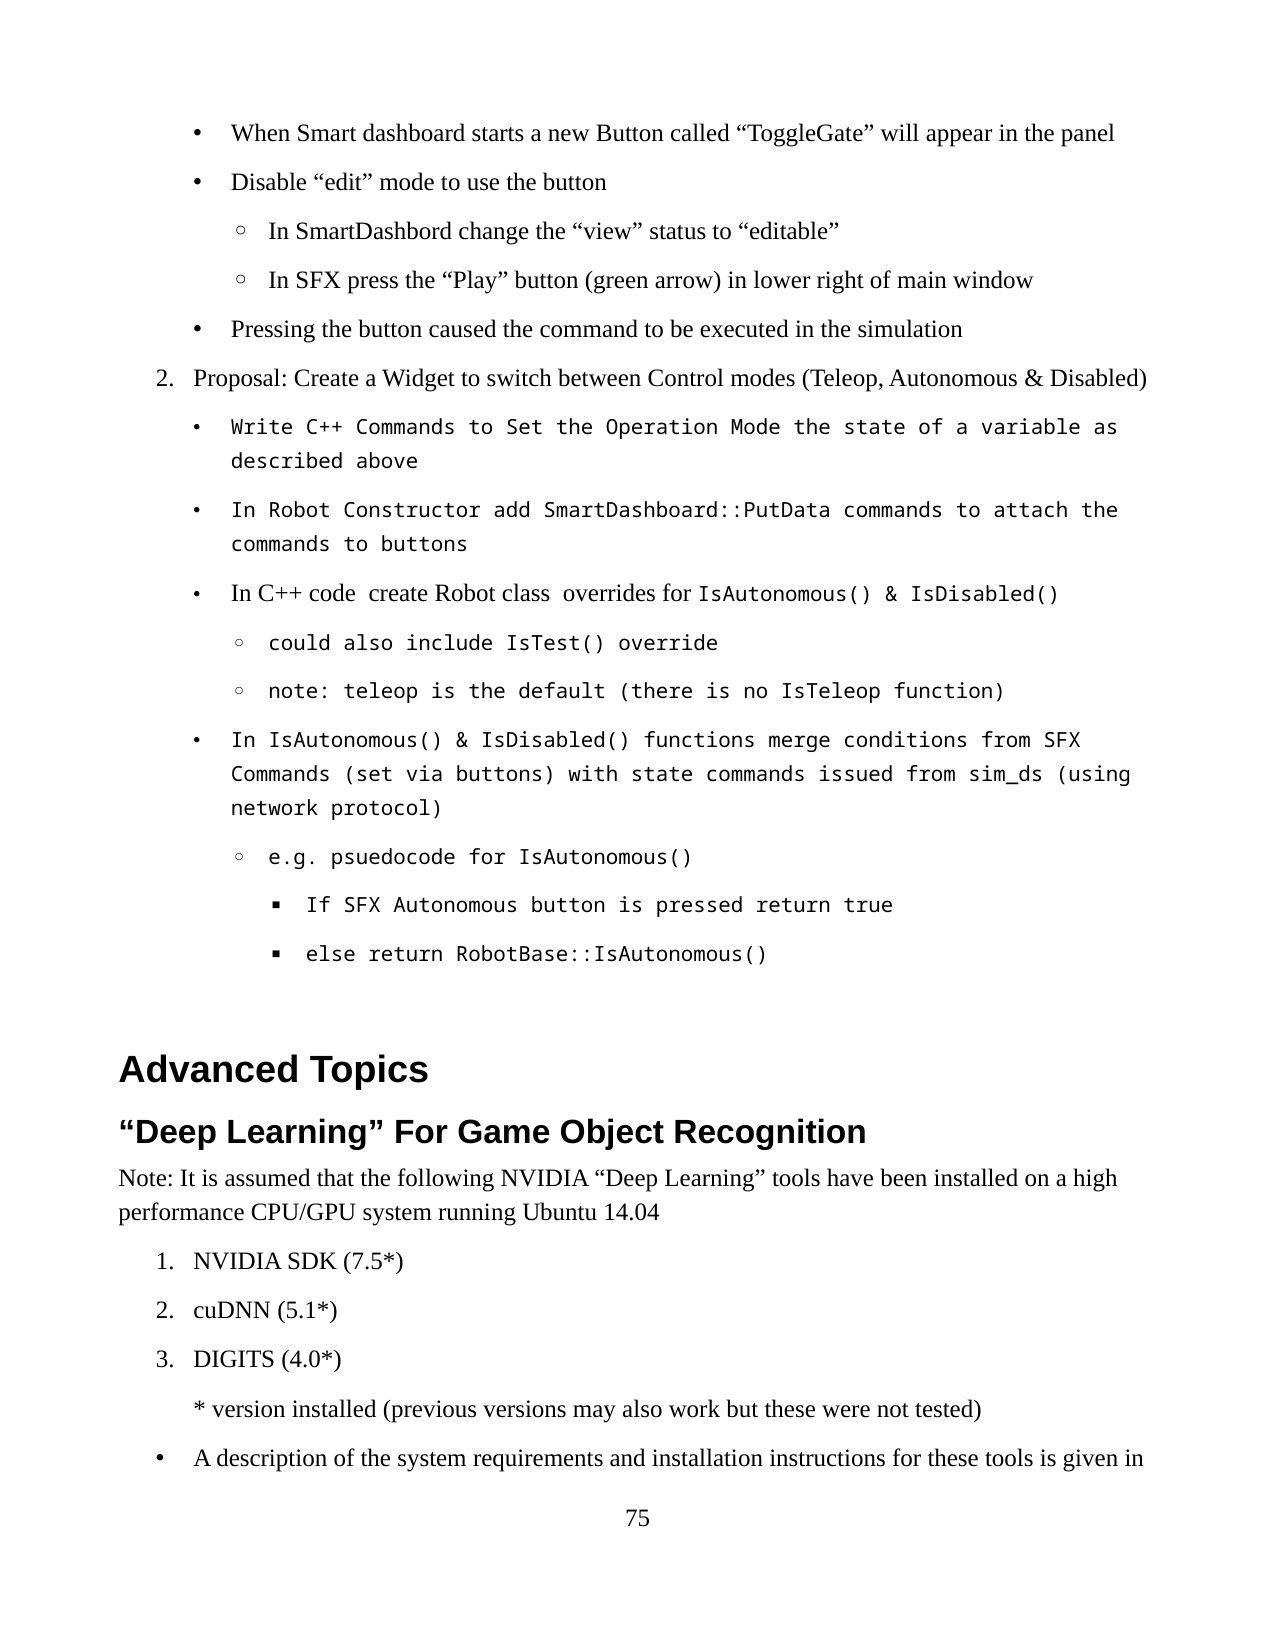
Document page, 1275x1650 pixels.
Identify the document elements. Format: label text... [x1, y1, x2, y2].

list A description of the system requirements and installation instructions for these tools is given in [156, 1443, 1157, 1471]
subtitle “Deep Learning” For Game Object Recognition [118, 1112, 1157, 1150]
list could also include IsTest() override [231, 628, 1157, 656]
list In IsAutonomous() & IsDisabled() functions merge conditions from SFX Commands (set via buttons) with state commands issued from sim_ds (using network protocol) [193, 725, 1157, 822]
list In C++ code create Robot class overrides for IsAutonomous() & IsDisabled() [193, 578, 1157, 607]
list cuDNN (5.1*) [156, 1296, 1157, 1324]
list If SFX Autonomous button is pressed return true [268, 891, 1157, 919]
list Disable “edit” mode to use the button [193, 167, 1157, 196]
list * version installed (previous versions may also work but these were not tested) [156, 1394, 1157, 1422]
list In SmartDashbord change the “view” status to “editable” [231, 216, 1157, 245]
list Pressing the button caused the command to be executed in the simulation [193, 314, 1157, 343]
list Write C++ Commands to Set the Operation Mode the state of a variable as described above [193, 412, 1157, 475]
text Note: It is assumed that the following NVIDIA “Deep Learning” tools have been installed on a high performance CPU/GPU system running Ubuntu 14.04 [118, 1163, 1157, 1226]
list NVIDIA SDK (7.5*) [156, 1246, 1157, 1275]
list In Robot Constructor add SmartDashboard::PutData commands to attach the commands to buttons [193, 495, 1157, 558]
list e.g. psuedocode for IsAutonomous() [231, 842, 1157, 870]
list DIGITS (4.0*) [156, 1344, 1157, 1373]
list In SFX press the “Play” button (green arrow) in lower right of main window [231, 265, 1157, 294]
list When Smart dashboard starts a new Button called “ToggleGate” will appear in the panel [193, 118, 1157, 147]
list else return RobotBase::IsAutonomous() [268, 939, 1157, 968]
list Proposal: Create a Widget to switch between Control modes (Teleop, Autonomous & Disabled) [156, 363, 1157, 392]
list note: teleop is the default (there is no IsTeleop function) [231, 676, 1157, 705]
subtitle Advanced Topics [118, 1047, 1157, 1091]
